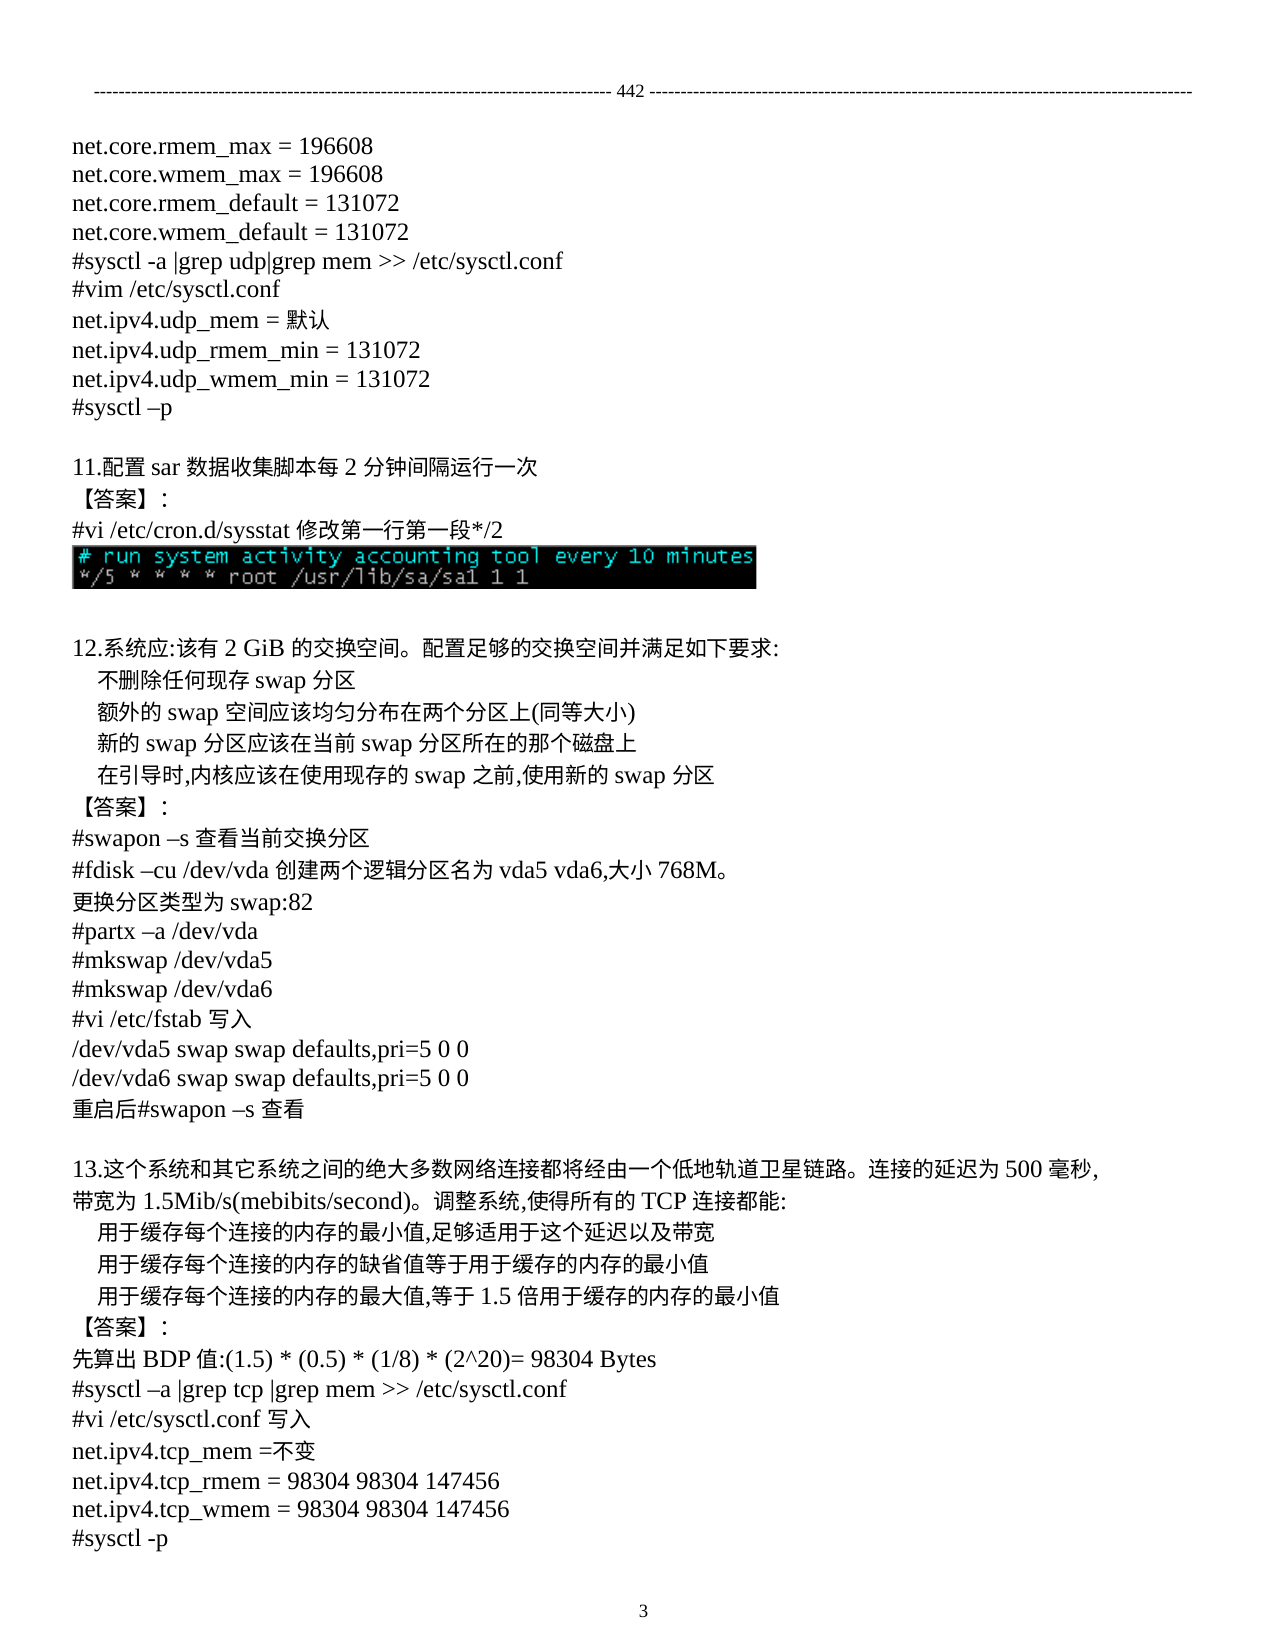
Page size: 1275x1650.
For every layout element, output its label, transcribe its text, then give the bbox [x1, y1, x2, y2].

text #vim /etc/sysctl.conf [72, 274, 1215, 303]
text 重启后#swapon –s 查看 [72, 1092, 1215, 1123]
text net.core.rmem_default = 131072 [72, 188, 1215, 217]
text #fdisk –cu /dev/vda 创建两个逻辑分区名为 vda5 vda6,大小 768M。 [72, 853, 1215, 884]
text 【答案】： [72, 789, 1215, 821]
text 11.配置 sar 数据收集脚本每 2 分钟间隔运行一次 [72, 450, 1215, 482]
text #vi /etc/fstab 写入 [72, 1002, 1215, 1034]
text 用于缓存每个连接的内存的最大值,等于 1.5 倍用于缓存的内存的最小值 [72, 1279, 1215, 1310]
text net.ipv4.tcp_mem =不变 [72, 1434, 1215, 1466]
text 新的 swap 分区应该在当前 swap 分区所在的那个磁盘上 [72, 726, 1215, 758]
text net.ipv4.tcp_rmem = 98304 98304 147456 [72, 1466, 1215, 1494]
text 【答案】： [72, 1310, 1215, 1342]
text 【答案】： [72, 482, 1215, 513]
text 不删除任何现存 swap 分区 [72, 663, 1215, 694]
text 在引导时,内核应该在使用现存的 swap 之前,使用新的 swap 分区 [72, 758, 1215, 789]
text /dev/vda6 swap swap defaults,pri=5 0 0 [72, 1063, 1215, 1092]
text #mkswap /dev/vda6 [72, 974, 1215, 1002]
text net.ipv4.udp_wmem_min = 131072 [72, 364, 1215, 392]
text 更换分区类型为 swap:82 [72, 884, 1215, 916]
text 12.系统应:该有 2 GiB 的交换空间。配置足够的交换空间并满足如下要求: [72, 631, 1215, 663]
text #vi /etc/cron.d/sysstat 修改第一行第一段*/2 [72, 513, 1215, 545]
text #sysctl –p [72, 392, 1215, 421]
text 额外的 swap 空间应该均匀分布在两个分区上(同等大小) [72, 694, 1215, 726]
text net.core.rmem_max = 196608 [72, 131, 1215, 159]
text net.ipv4.udp_mem = 默认 [72, 303, 1215, 335]
text net.core.wmem_default = 131072 [72, 217, 1215, 246]
text #partx –a /dev/vda [72, 916, 1215, 945]
picture [71, 545, 757, 589]
text net.ipv4.tcp_wmem = 98304 98304 147456 [72, 1494, 1215, 1523]
text 带宽为 1.5Mib/s(mebibits/second)。调整系统,使得所有的 TCP 连接都能: [72, 1184, 1215, 1215]
text #swapon –s 查看当前交换分区 [72, 821, 1215, 853]
text #mkswap /dev/vda5 [72, 945, 1215, 974]
text 用于缓存每个连接的内存的缺省值等于用于缓存的内存的最小值 [72, 1247, 1215, 1279]
text 用于缓存每个连接的内存的最小值,足够适用于这个延迟以及带宽 [72, 1215, 1215, 1247]
text /dev/vda5 swap swap defaults,pri=5 0 0 [72, 1034, 1215, 1063]
text #sysctl -p [72, 1523, 1215, 1552]
text #sysctl –a |grep tcp |grep mem >> /etc/sysctl.conf [72, 1374, 1215, 1402]
text 先算出 BDP 值:(1.5) * (0.5) * (1/8) * (2^20)= 98304 Bytes [72, 1342, 1215, 1374]
text net.ipv4.udp_rmem_min = 131072 [72, 335, 1215, 364]
text 13.这个系统和其它系统之间的绝大多数网络连接都将经由一个低地轨道卫星链路。连接的延迟为 500 毫秒, [72, 1152, 1215, 1184]
text net.core.wmem_max = 196608 [72, 159, 1215, 188]
text #vi /etc/sysctl.conf 写入 [72, 1402, 1215, 1434]
text #sysctl -a |grep udp|grep mem >> /etc/sysctl.conf [72, 246, 1215, 274]
